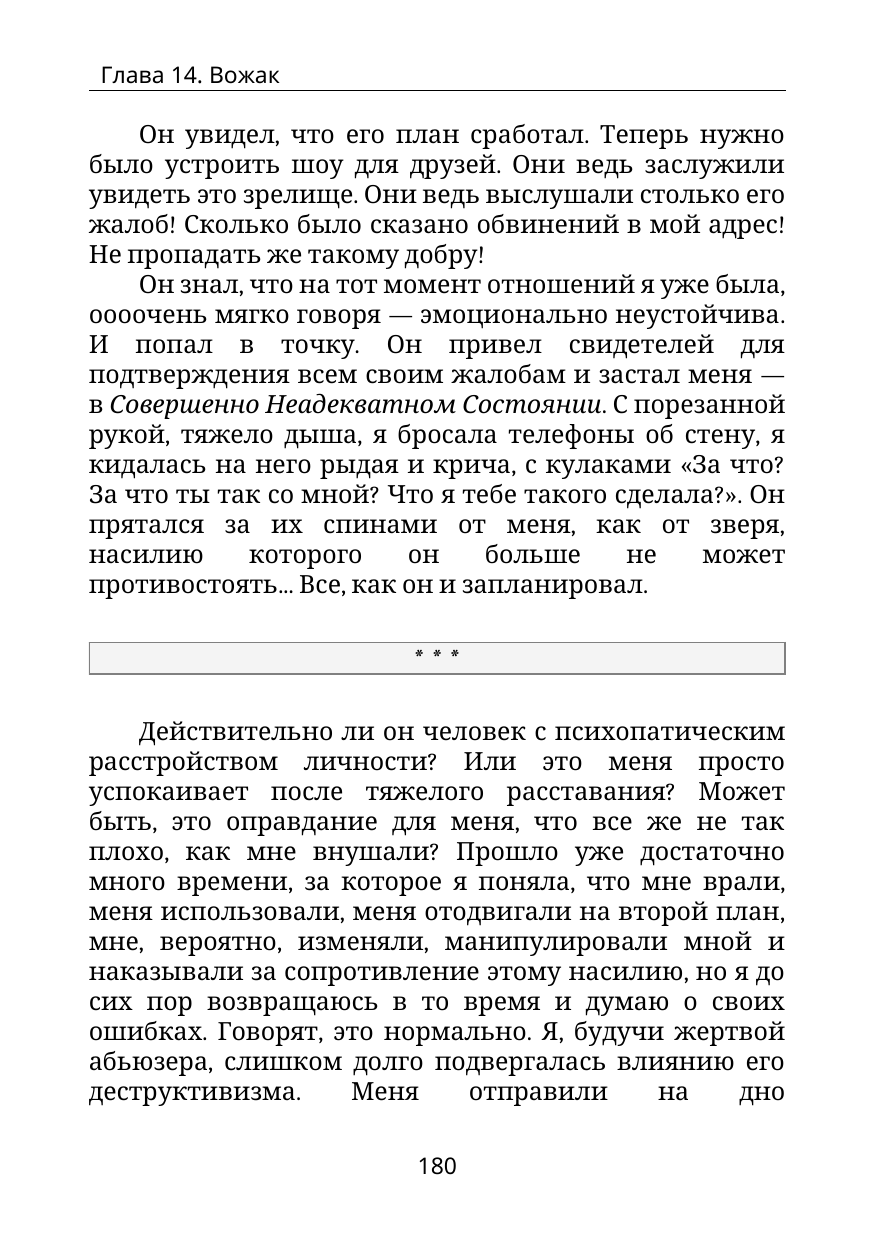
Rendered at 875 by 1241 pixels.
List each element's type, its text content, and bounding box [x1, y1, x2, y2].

subtitle * * * [90, 643, 784, 673]
text Он знал, что на тот момент отношений я уже была, оооочень мягко говоря — эмоционально неустойчива. И попал в точку. Он привел свидетелей для подтверждения всем своим жалобам и застал меня — в Совершенно Неадекватном Состоянии. С порезанной рукой, тяжело дыша, я бросала телефоны об стену, я кидалась на него рыдая и крича, с кулаками «За что? За что ты так со мной? Что я тебе такого сделала?». Он прятался за их спинами от меня, как от зверя, насилию которого он больше не может противостоять... Все, как он и запланировал. [88, 270, 786, 600]
text Он увидел, что его план сработал. Теперь нужно было устроить шоу для друзей. Они ведь заслужили увидеть это зрелище. Они ведь выслушали столько его жалоб! Сколько было сказано обвинений в мой адрес! Не пропадать же такому добру! [88, 120, 786, 270]
text Действительно ли он человек с психопатическим расстройством личности? Или это меня просто успокаивает после тяжелого расставания? Может быть, это оправдание для меня, что все же не так плохо, как мне внушали? Прошло уже достаточно много времени, за которое я поняла, что мне врали, меня использовали, меня отодвигали на второй план, мне, вероятно, изменяли, манипулировали мной и наказывали за сопротивление этому насилию, но я до сих пор возвращаюсь в то время и думаю о своих ошибках. Говорят, это нормально. Я, будучи жертвой абьюзера, слишком долго подвергалась влиянию его деструктивизма. Меня отправили на дно [88, 716, 786, 1106]
